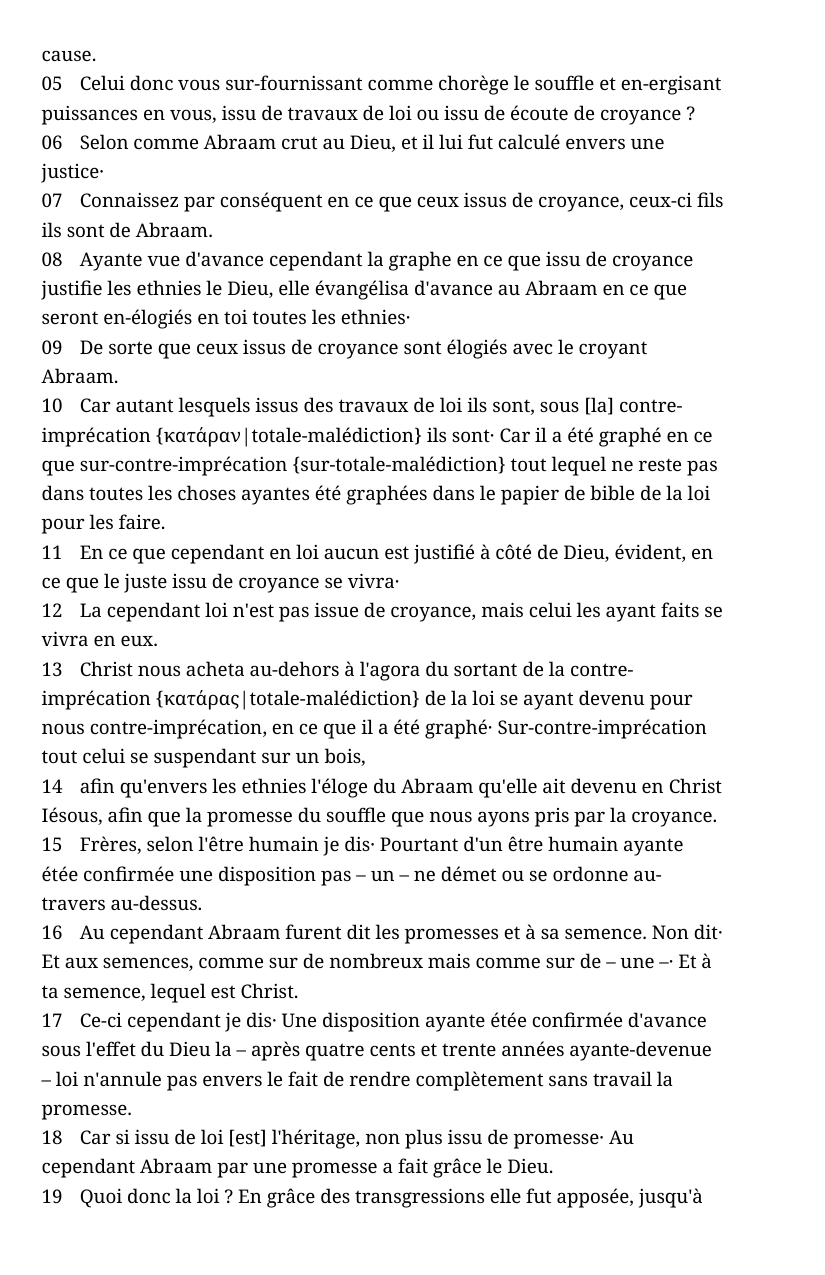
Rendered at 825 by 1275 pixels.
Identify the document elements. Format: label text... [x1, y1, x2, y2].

text cause. 05 Celui donc vous sur-fournissant comme chorège le souffle et en-ergisant puissances en vous, issu de travaux de loi ou issu de écoute de croyance ? 06 Selon comme Abraam crut au Dieu, et il lui fut calculé envers une justice· 07 Connaissez par conséquent en ce que ceux issus de croyance, ceux-ci fils ils sont de Abraam. 08 Ayante vue d'avance cependant la graphe en ce que issu de croyance justifie les ethnies le Dieu, elle évangélisa d'avance au Abraam en ce que seront en-élogiés en toi toutes les ethnies· 09 De sorte que ceux issus de croyance sont élogiés avec le croyant Abraam. 10 Car autant lesquels issus des travaux de loi ils sont, sous [la] contre-imprécation {κατάραν|totale-malédiction} ils sont· Car il a été graphé en ce que sur-contre-imprécation {sur-totale-malédiction} tout lequel ne reste pas dans toutes les choses ayantes été graphées dans le papier de bible de la loi pour les faire. 11 En ce que cependant en loi aucun est justifié à côté de Dieu, évident, en ce que le juste issu de croyance se vivra· 12 La cependant loi n'est pas issue de croyance, mais celui les ayant faits se vivra en eux. 13 Christ nous acheta au-dehors à l'agora du sortant de la contre-imprécation {κατάρας|totale-malédiction} de la loi se ayant devenu pour nous contre-imprécation, en ce que il a été graphé· Sur-contre-imprécation tout celui se suspendant sur un bois, 14 afin qu'envers les ethnies l'éloge du Abraam qu'elle ait devenu en Christ Iésous, afin que la promesse du souffle que nous ayons pris par la croyance. 15 Frères, selon l'être humain je dis· Pourtant d'un être humain ayante étée confirmée une disposition pas – un – ne démet ou se ordonne au-travers au-dessus. 16 Au cependant Abraam furent dit les promesses et à sa semence. Non dit· Et aux semences, comme sur de nombreux mais comme sur de – une –· Et à ta semence, lequel est Christ. 17 Ce-ci cependant je dis· Une disposition ayante étée confirmée d'avance sous l'effet du Dieu la – après quatre cents et trente années ayante-devenue – loi n'annule pas envers le fait de rendre complètement sans travail la promesse. 18 Car si issu de loi [est] l'héritage, non plus issu de promesse· Au cependant Abraam par une promesse a fait grâce le Dieu. 19 Quoi donc la loi ? En grâce des transgressions elle fut apposée, jusqu'à [41, 41, 724, 1208]
